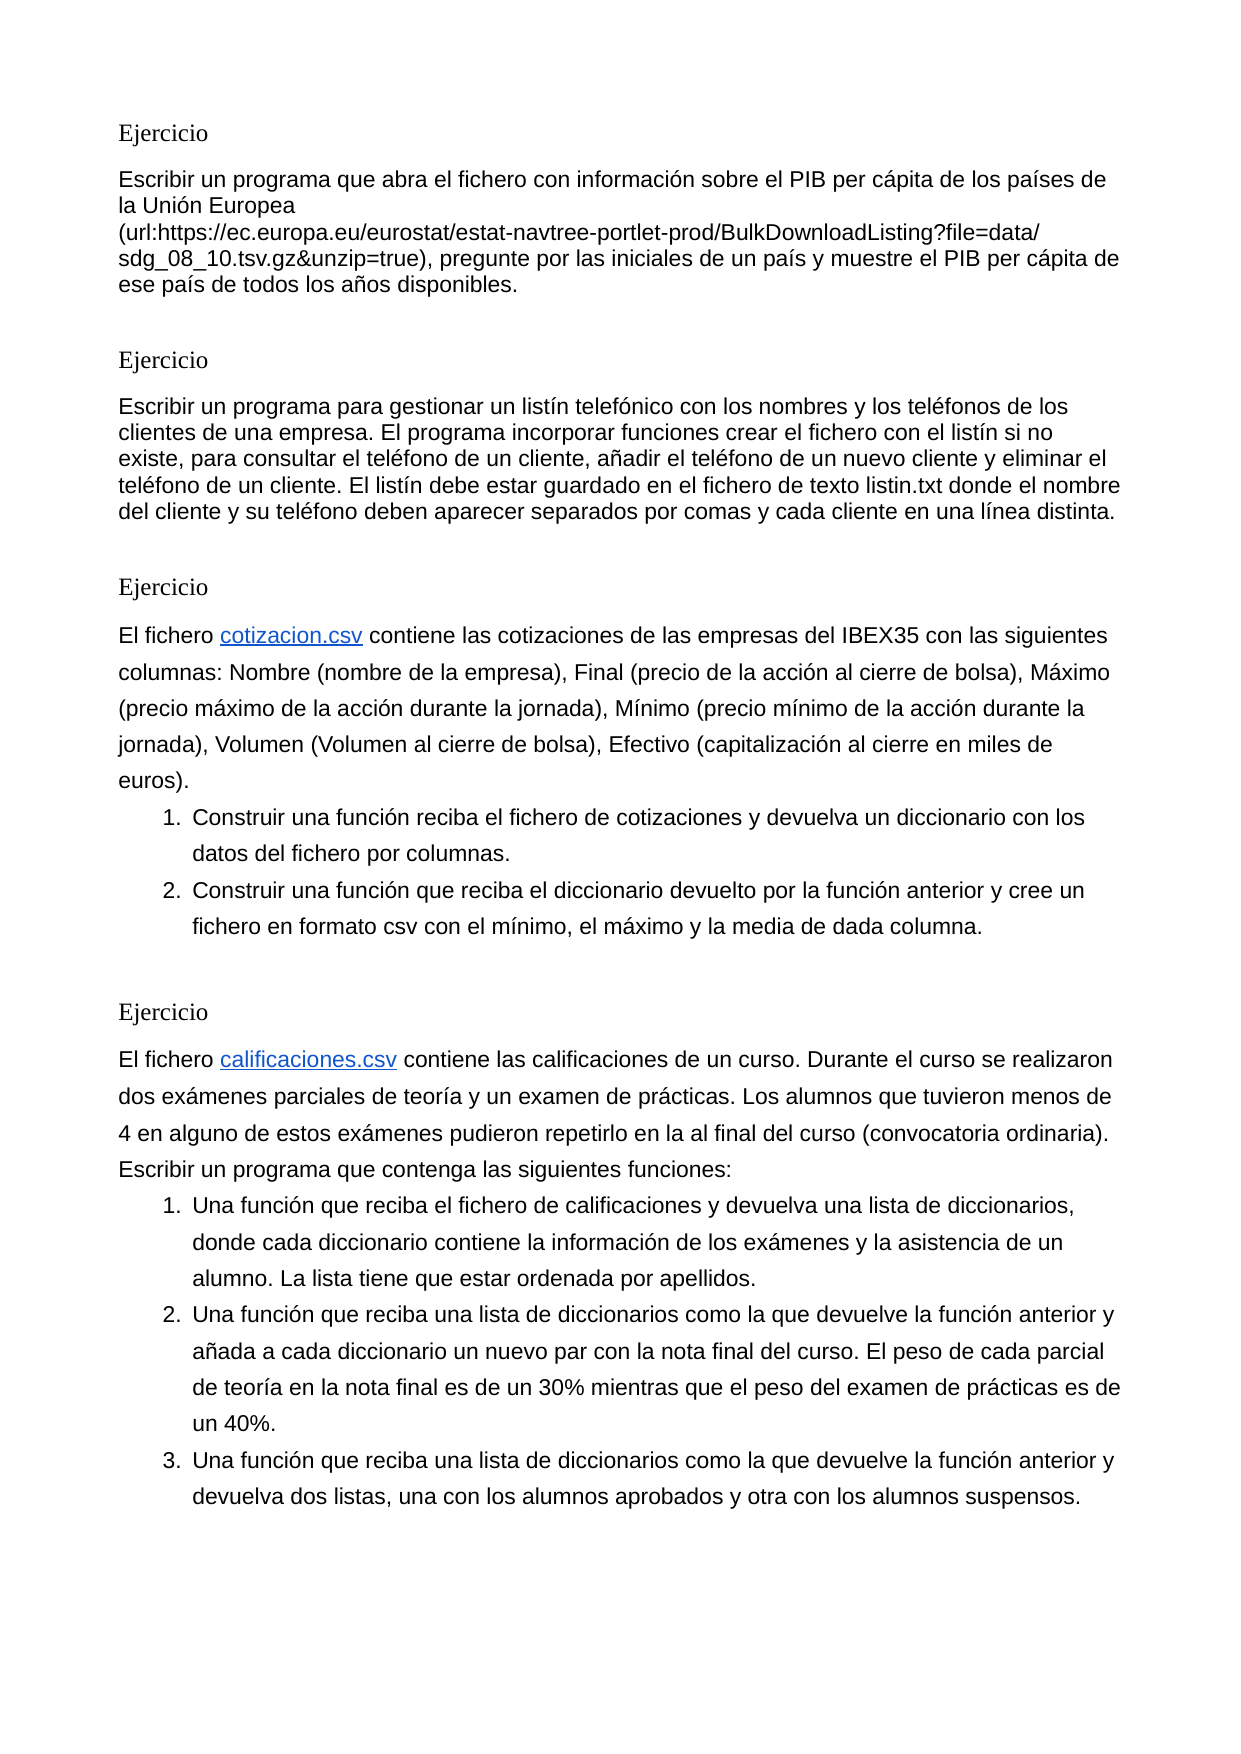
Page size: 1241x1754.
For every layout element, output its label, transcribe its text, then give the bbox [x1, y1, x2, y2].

text Ejercicio [118, 118, 1122, 147]
list Una función que reciba el fichero de calificaciones y devuelva una lista de diccionarios, donde cada diccionario contiene la información de los exámenes y la asistencia de un alumno. La lista tiene que estar ordenada por apellidos. [162, 1192, 1122, 1291]
text Ejercicio [118, 997, 1122, 1026]
text Ejercicio [118, 572, 1122, 601]
list Construir una función reciba el fichero de cotizaciones y devuelva un diccionario con los datos del fichero por columnas. [162, 804, 1122, 867]
text El fichero calificaciones.csv contiene las calificaciones de un curso. Durante el curso se realizaron dos exámenes parciales de teoría y un examen de prácticas. Los alumnos que tuvieron menos de 4 en alguno de estos exámenes pudieron repetirlo en la al final del curso (convocatoria ordinaria). Escribir un programa que contenga las siguientes funciones: [118, 1044, 1122, 1182]
text Ejercicio [118, 345, 1122, 374]
text El fichero cotizacion.csv contiene las cotizaciones de las empresas del IBEX35 con las siguientes columnas: Nombre (nombre de la empresa), Final (precio de la acción al cierre de bolsa), Máximo (precio máximo de la acción durante la jornada), Mínimo (precio mínimo de la acción durante la jornada), Volumen (Volumen al cierre de bolsa), Efectivo (capitalización al cierre en miles de euros). [118, 620, 1122, 794]
list Una función que reciba una lista de diccionarios como la que devuelve la función anterior y devuelva dos listas, una con los alumnos aprobados y otra con los alumnos suspensos. [162, 1447, 1122, 1509]
list Una función que reciba una lista de diccionarios como la que devuelve la función anterior y añada a cada diccionario un nuevo par con la nota final del curso. El peso de cada parcial de teoría en la nota final es de un 30% mientras que el peso del examen de prácticas es de un 40%. [162, 1301, 1122, 1437]
text Escribir un programa para gestionar un listín telefónico con los nombres y los teléfonos de los clientes de una empresa. El programa incorporar funciones crear el fichero con el listín si no existe, para consultar el teléfono de un cliente, añadir el teléfono de un nuevo cliente y eliminar el teléfono de un cliente. El listín debe estar guardado en el fichero de texto listin.txt donde el nombre del cliente y su teléfono deben aparecer separados por comas y cada cliente en una línea distinta. [118, 393, 1122, 524]
list Construir una función que reciba el diccionario devuelto por la función anterior y cree un fichero en formato csv con el mínimo, el máximo y la media de dada columna. [162, 877, 1122, 939]
text Escribir un programa que abra el fichero con información sobre el PIB per cápita de los países de la Unión Europea (url:https://ec.europa.eu/eurostat/estat-navtree-portlet-prod/BulkDownloadListing?file=data/sdg_08_10.tsv.gz&unzip=true), pregunte por las iniciales de un país y muestre el PIB per cápita de ese país de todos los años disponibles. [118, 166, 1122, 297]
